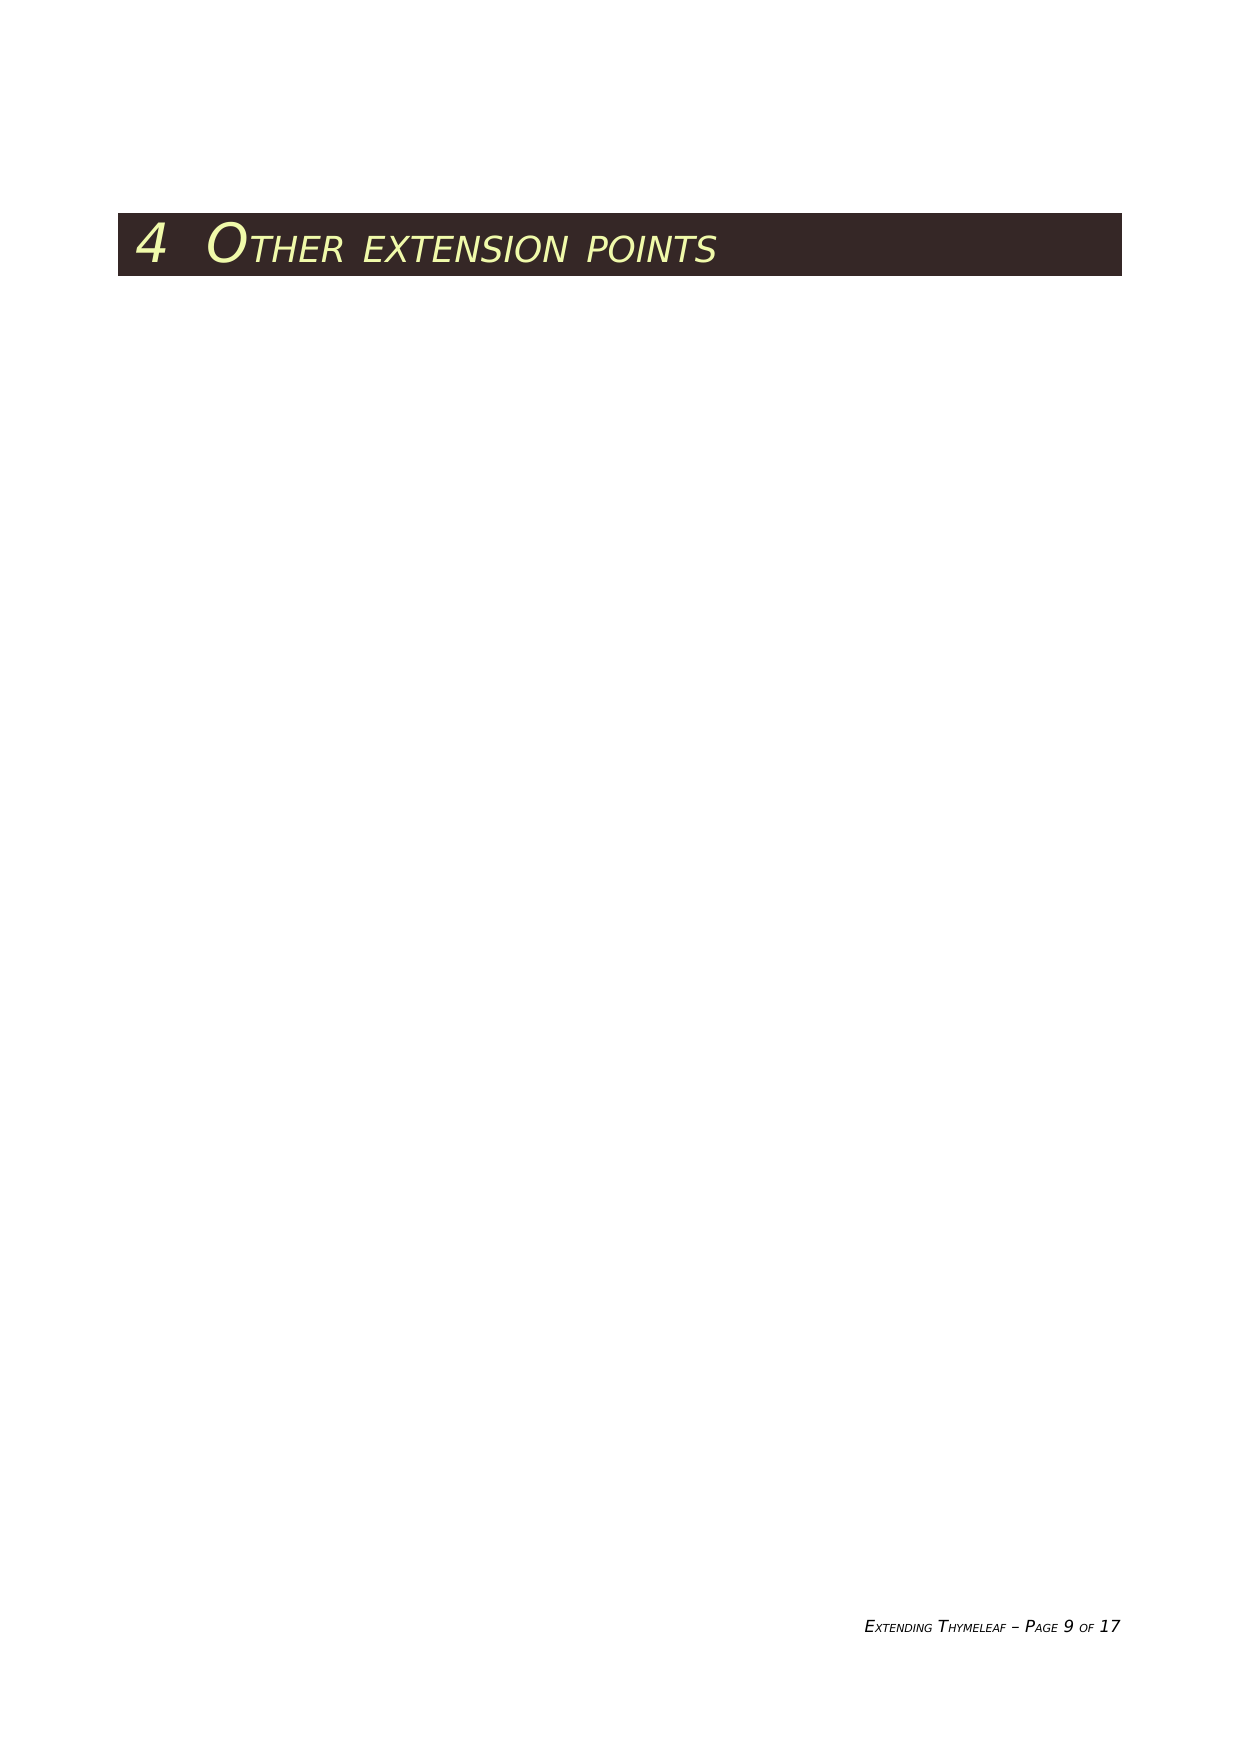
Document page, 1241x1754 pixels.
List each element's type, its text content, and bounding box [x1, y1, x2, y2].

subtitle Other extension points [118, 213, 1122, 276]
